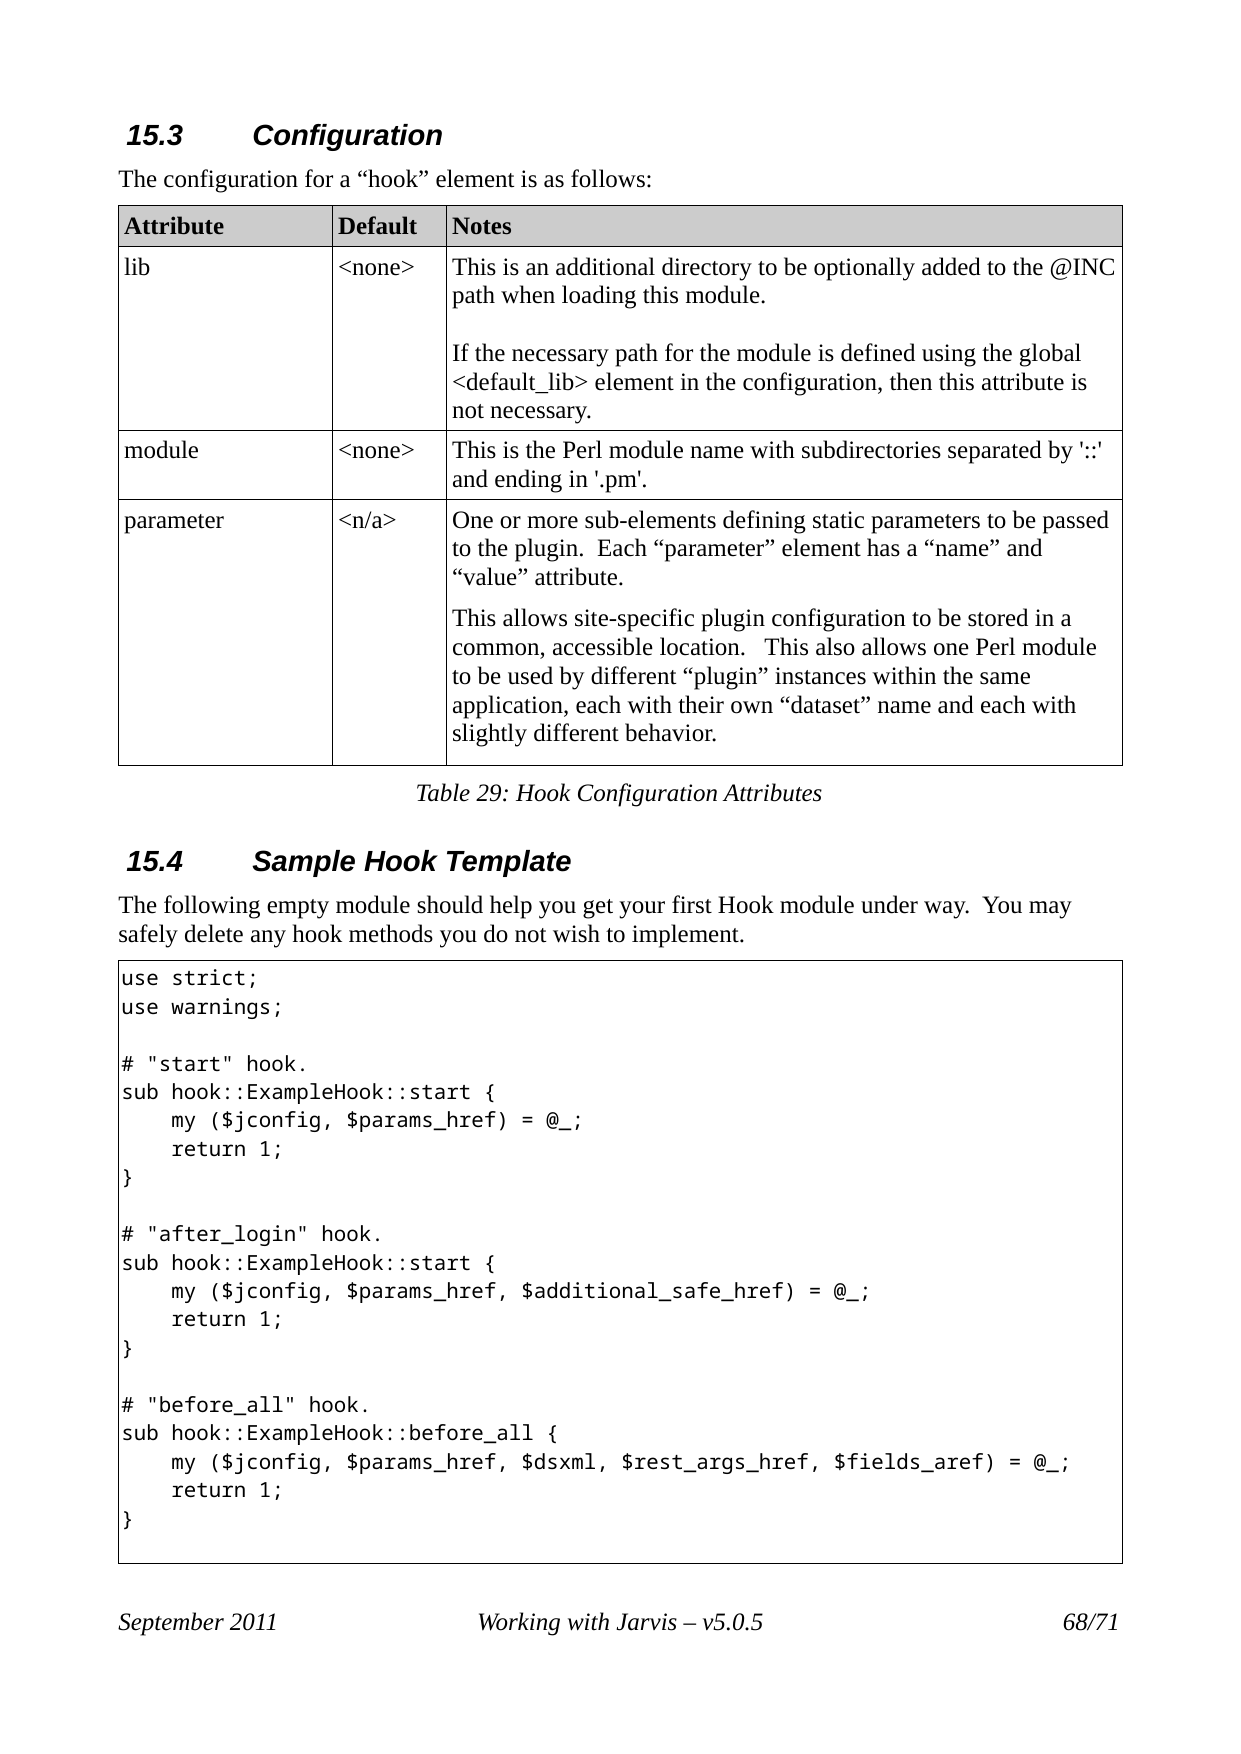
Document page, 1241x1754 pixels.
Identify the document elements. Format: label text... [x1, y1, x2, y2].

table_cell <n/a> [333, 500, 446, 765]
text Table 29: Hook Configuration Attributes [118, 778, 1122, 807]
text return 1; [119, 1131, 1122, 1159]
text # "before_all" hook. [119, 1387, 1122, 1415]
table_cell parameter [119, 500, 332, 765]
text } [119, 1330, 1122, 1361]
text sub hook::ExampleHook::before_all { [119, 1415, 1122, 1444]
text } [119, 1159, 1122, 1191]
table_cell <none> [333, 247, 446, 430]
text sub hook::ExampleHook::start { [119, 1245, 1122, 1273]
text # "after_login" hook. [119, 1216, 1122, 1245]
text # "start" hook. [119, 1046, 1122, 1074]
table_header Attribute [119, 206, 332, 246]
text my ($jconfig, $params_href, $dsxml, $rest_args_href, $fields_aref) = @_; [119, 1444, 1122, 1472]
table_cell lib [119, 247, 332, 430]
text } [119, 1501, 1122, 1532]
text return 1; [119, 1472, 1122, 1501]
text my ($jconfig, $params_href, $additional_safe_href) = @_; [119, 1273, 1122, 1302]
text return 1; [119, 1302, 1122, 1330]
text use strict; [119, 961, 1122, 989]
table_cell This is an additional directory to be optionally added to the @INC path when loading this module. If the necessary path for the module is defined using the global <default_lib> element in the configuration, then this attribute is not necessary. [447, 247, 1122, 430]
table_cell module [119, 431, 332, 499]
text The configuration for a “hook” element is as follows: [118, 164, 1122, 193]
text The following empty module should help you get your first Hook module under way. You may safely delete any hook methods you do not wish to implement. [118, 890, 1122, 948]
subtitle Configuration [118, 118, 1122, 152]
table_cell One or more sub-elements defining static parameters to be passed to the plugin. Each “parameter” element has a “name” and “value” attribute. This allows site-specific plugin configuration to be stored in a common, accessible location. This also allows one Perl module to be used by different “plugin” instances within the same application, each with their own “dataset” name and each with slightly different behavior. [447, 500, 1122, 765]
text use warnings; [119, 989, 1122, 1020]
table_header Notes [447, 206, 1122, 246]
table_cell This is the Perl module name with subdirectories separated by '::' and ending in '.pm'. [447, 431, 1122, 499]
table_cell <none> [333, 431, 446, 499]
subtitle Sample Hook Template [118, 844, 1122, 878]
text my ($jconfig, $params_href) = @_; [119, 1102, 1122, 1131]
table_header Default [333, 206, 446, 246]
text sub hook::ExampleHook::start { [119, 1074, 1122, 1102]
